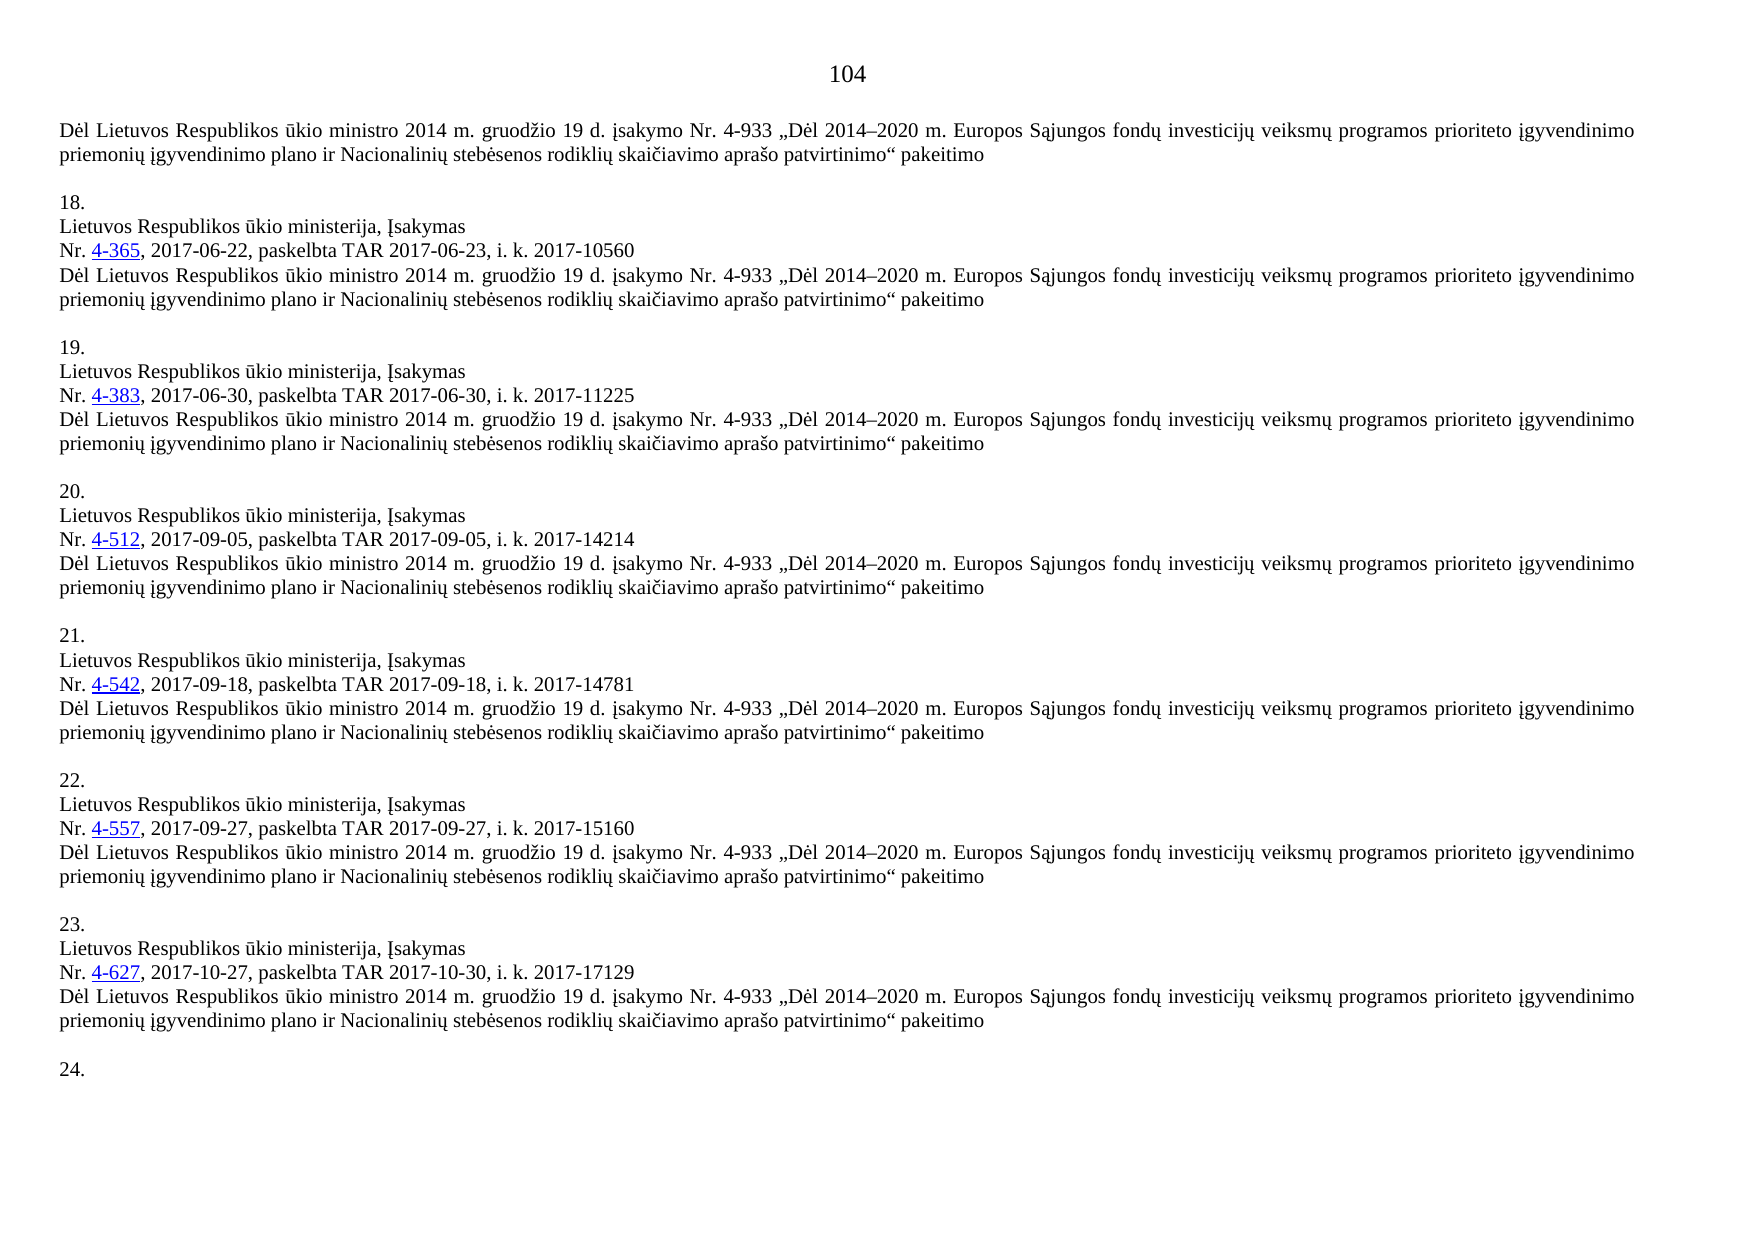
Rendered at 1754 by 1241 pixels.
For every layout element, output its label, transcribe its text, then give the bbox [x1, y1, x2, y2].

text Nr. 4-383, 2017-06-30, paskelbta TAR 2017-06-30, i. k. 2017-11225 [59, 383, 1636, 407]
text Dėl Lietuvos Respublikos ūkio ministro 2014 m. gruodžio 19 d. įsakymo Nr. 4-933 „Dėl 2014–2020 m. Europos Sąjungos fondų investicijų veiksmų programos prioriteto įgyvendinimo priemonių įgyvendinimo plano ir Nacionalinių stebėsenos rodiklių skaičiavimo aprašo patvirtinimo“ pakeitimo [59, 118, 1636, 166]
text Dėl Lietuvos Respublikos ūkio ministro 2014 m. gruodžio 19 d. įsakymo Nr. 4-933 „Dėl 2014–2020 m. Europos Sąjungos fondų investicijų veiksmų programos prioriteto įgyvendinimo priemonių įgyvendinimo plano ir Nacionalinių stebėsenos rodiklių skaičiavimo aprašo patvirtinimo“ pakeitimo [59, 984, 1636, 1032]
text Lietuvos Respublikos ūkio ministerija, Įsakymas [59, 936, 1636, 960]
text Dėl Lietuvos Respublikos ūkio ministro 2014 m. gruodžio 19 d. įsakymo Nr. 4-933 „Dėl 2014–2020 m. Europos Sąjungos fondų investicijų veiksmų programos prioriteto įgyvendinimo priemonių įgyvendinimo plano ir Nacionalinių stebėsenos rodiklių skaičiavimo aprašo patvirtinimo“ pakeitimo [59, 696, 1636, 744]
text Nr. 4-512, 2017-09-05, paskelbta TAR 2017-09-05, i. k. 2017-14214 [59, 527, 1636, 551]
text Nr. 4-542, 2017-09-18, paskelbta TAR 2017-09-18, i. k. 2017-14781 [59, 672, 1636, 696]
text 24. [59, 1057, 1636, 1081]
text Nr. 4-557, 2017-09-27, paskelbta TAR 2017-09-27, i. k. 2017-15160 [59, 816, 1636, 840]
text 20. [59, 479, 1636, 503]
text Nr. 4-365, 2017-06-22, paskelbta TAR 2017-06-23, i. k. 2017-10560 [59, 238, 1636, 262]
text Lietuvos Respublikos ūkio ministerija, Įsakymas [59, 359, 1636, 383]
text Lietuvos Respublikos ūkio ministerija, Įsakymas [59, 792, 1636, 816]
text Dėl Lietuvos Respublikos ūkio ministro 2014 m. gruodžio 19 d. įsakymo Nr. 4-933 „Dėl 2014–2020 m. Europos Sąjungos fondų investicijų veiksmų programos prioriteto įgyvendinimo priemonių įgyvendinimo plano ir Nacionalinių stebėsenos rodiklių skaičiavimo aprašo patvirtinimo“ pakeitimo [59, 262, 1636, 311]
text 21. [59, 623, 1636, 647]
text 18. [59, 190, 1636, 214]
text Nr. 4-627, 2017-10-27, paskelbta TAR 2017-10-30, i. k. 2017-17129 [59, 960, 1636, 984]
text Lietuvos Respublikos ūkio ministerija, Įsakymas [59, 214, 1636, 238]
text Dėl Lietuvos Respublikos ūkio ministro 2014 m. gruodžio 19 d. įsakymo Nr. 4-933 „Dėl 2014–2020 m. Europos Sąjungos fondų investicijų veiksmų programos prioriteto įgyvendinimo priemonių įgyvendinimo plano ir Nacionalinių stebėsenos rodiklių skaičiavimo aprašo patvirtinimo“ pakeitimo [59, 551, 1636, 599]
text Lietuvos Respublikos ūkio ministerija, Įsakymas [59, 503, 1636, 527]
text 19. [59, 335, 1636, 359]
text 22. [59, 768, 1636, 792]
text 23. [59, 912, 1636, 936]
text Lietuvos Respublikos ūkio ministerija, Įsakymas [59, 647, 1636, 672]
text Dėl Lietuvos Respublikos ūkio ministro 2014 m. gruodžio 19 d. įsakymo Nr. 4-933 „Dėl 2014–2020 m. Europos Sąjungos fondų investicijų veiksmų programos prioriteto įgyvendinimo priemonių įgyvendinimo plano ir Nacionalinių stebėsenos rodiklių skaičiavimo aprašo patvirtinimo“ pakeitimo [59, 407, 1636, 455]
text Dėl Lietuvos Respublikos ūkio ministro 2014 m. gruodžio 19 d. įsakymo Nr. 4-933 „Dėl 2014–2020 m. Europos Sąjungos fondų investicijų veiksmų programos prioriteto įgyvendinimo priemonių įgyvendinimo plano ir Nacionalinių stebėsenos rodiklių skaičiavimo aprašo patvirtinimo“ pakeitimo [59, 840, 1636, 888]
